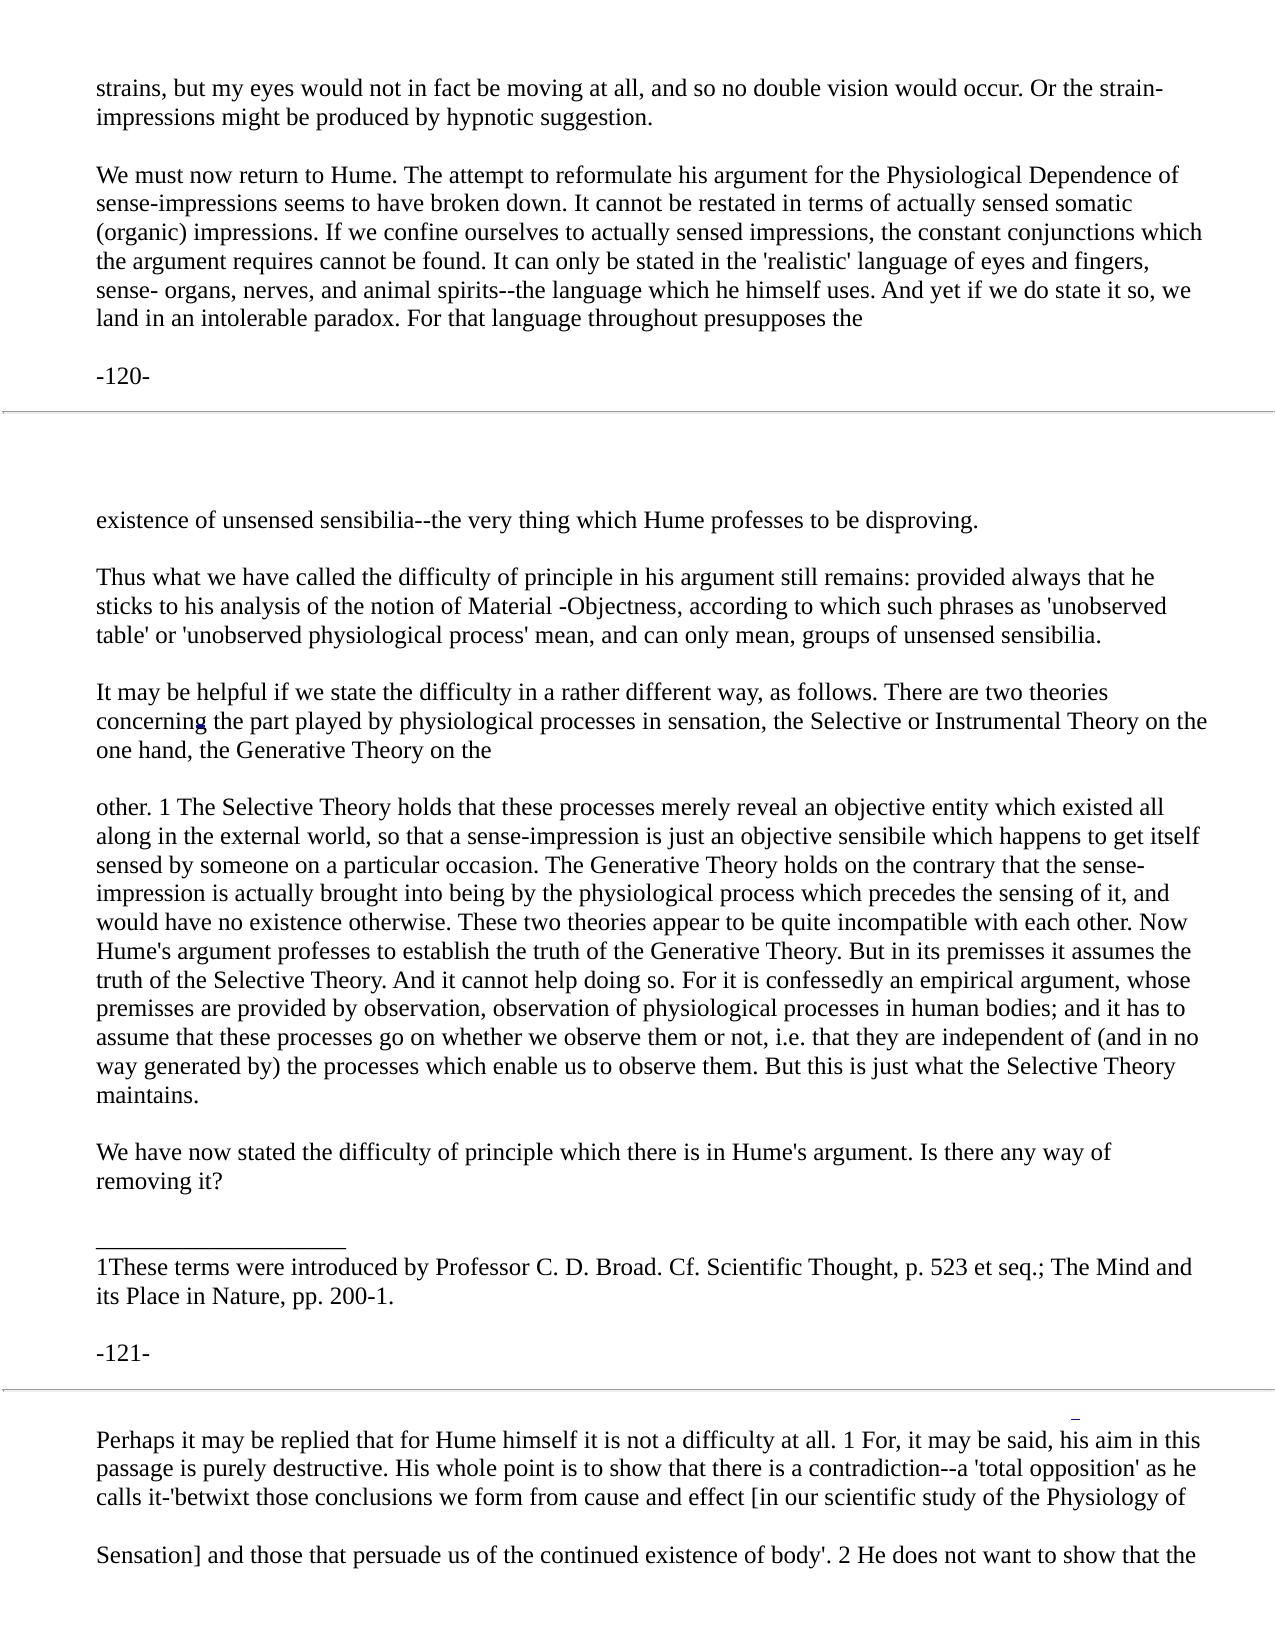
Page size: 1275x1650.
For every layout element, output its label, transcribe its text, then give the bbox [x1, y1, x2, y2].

text other. 1 The Selective Theory holds that these processes merely reveal an objective entity which existed all along in the external world, so that a sense-impression is just an objective sensibile which happens to get itself sensed by someone on a particular occasion. The Generative Theory holds on the contrary that the sense-impression is actually brought into being by the physiological process which precedes the sensing of it, and would have no existence otherwise. These two theories appear to be quite incompatible with each other. Now Hume's argument professes to establish the truth of the Generative Theory. But in its premisses it assumes the truth of the Selective Theory. And it cannot help doing so. For it is confessedly an empirical argument, whose premisses are provided by observation, observation of physiological processes in human bodies; and it has to assume that these processes go on whether we observe them or not, i.e. that they are independent of (and in no way generated by) the processes which enable us to observe them. But this is just what the Selective Theory maintains. [96, 792, 1212, 1108]
text -121- [96, 1338, 1212, 1367]
picture [0, 1385, 1275, 1394]
text It may be helpful if we state the difficulty in a rather different way, as follows. There are two theories concerning the part played by physiological processes in sensation, the Selective or Instrumental Theory on the one hand, the Generative Theory on the [96, 677, 1212, 763]
text Thus what we have called the difficulty of principle in his argument still remains: provided always that he sticks to his analysis of the notion of Material -Objectness, according to which such phrases as 'unobserved table' or 'unobserved physiological process' mean, and can only mean, groups of unsensed sensibilia. [96, 562, 1212, 648]
text We have now stated the difficulty of principle which there is in Hume's argument. Is there any way of removing it? [96, 1137, 1212, 1195]
text 1These terms were introduced by Professor C. D. Broad. Cf. Scientific Thought, p. 523 et seq.; The Mind and its Place in Nature, pp. 200-1. [96, 1252, 1212, 1310]
text ____________________ [96, 1223, 1212, 1252]
text strains, but my eyes would not in fact be moving at all, and so no double vision would occur. Or the strain-impressions might be produced by hypnotic suggestion. [96, 73, 1212, 131]
text Sensation] and those that persuade us of the continued existence of body'. 2 He does not want to show that the [96, 1540, 1212, 1568]
picture [0, 407, 1275, 416]
text existence of unsensed sensibilia--the very thing which Hume professes to be disproving. [96, 505, 1212, 533]
text Perhaps it may be replied that for Hume himself it is not a difficulty at all. 1 For, it may be said, his aim in this passage is purely destructive. His whole point is to show that there is a contradiction--a 'total opposition' as he calls it-'betwixt those conclusions we form from cause and effect [in our scientific study of the Physiology of [96, 1425, 1212, 1511]
text -120- [96, 361, 1212, 390]
text We must now return to Hume. The attempt to reformulate his argument for the Physiological Dependence of sense-impressions seems to have broken down. It cannot be restated in terms of actually sensed somatic (organic) impressions. If we confine ourselves to actually sensed impressions, the constant conjunctions which the argument requires cannot be found. It can only be stated in the 'realistic' language of eyes and fingers, sense- organs, nerves, and animal spirits--the language which he himself uses. And yet if we do state it so, we land in an intolerable paradox. For that language throughout presupposes the [96, 160, 1212, 332]
